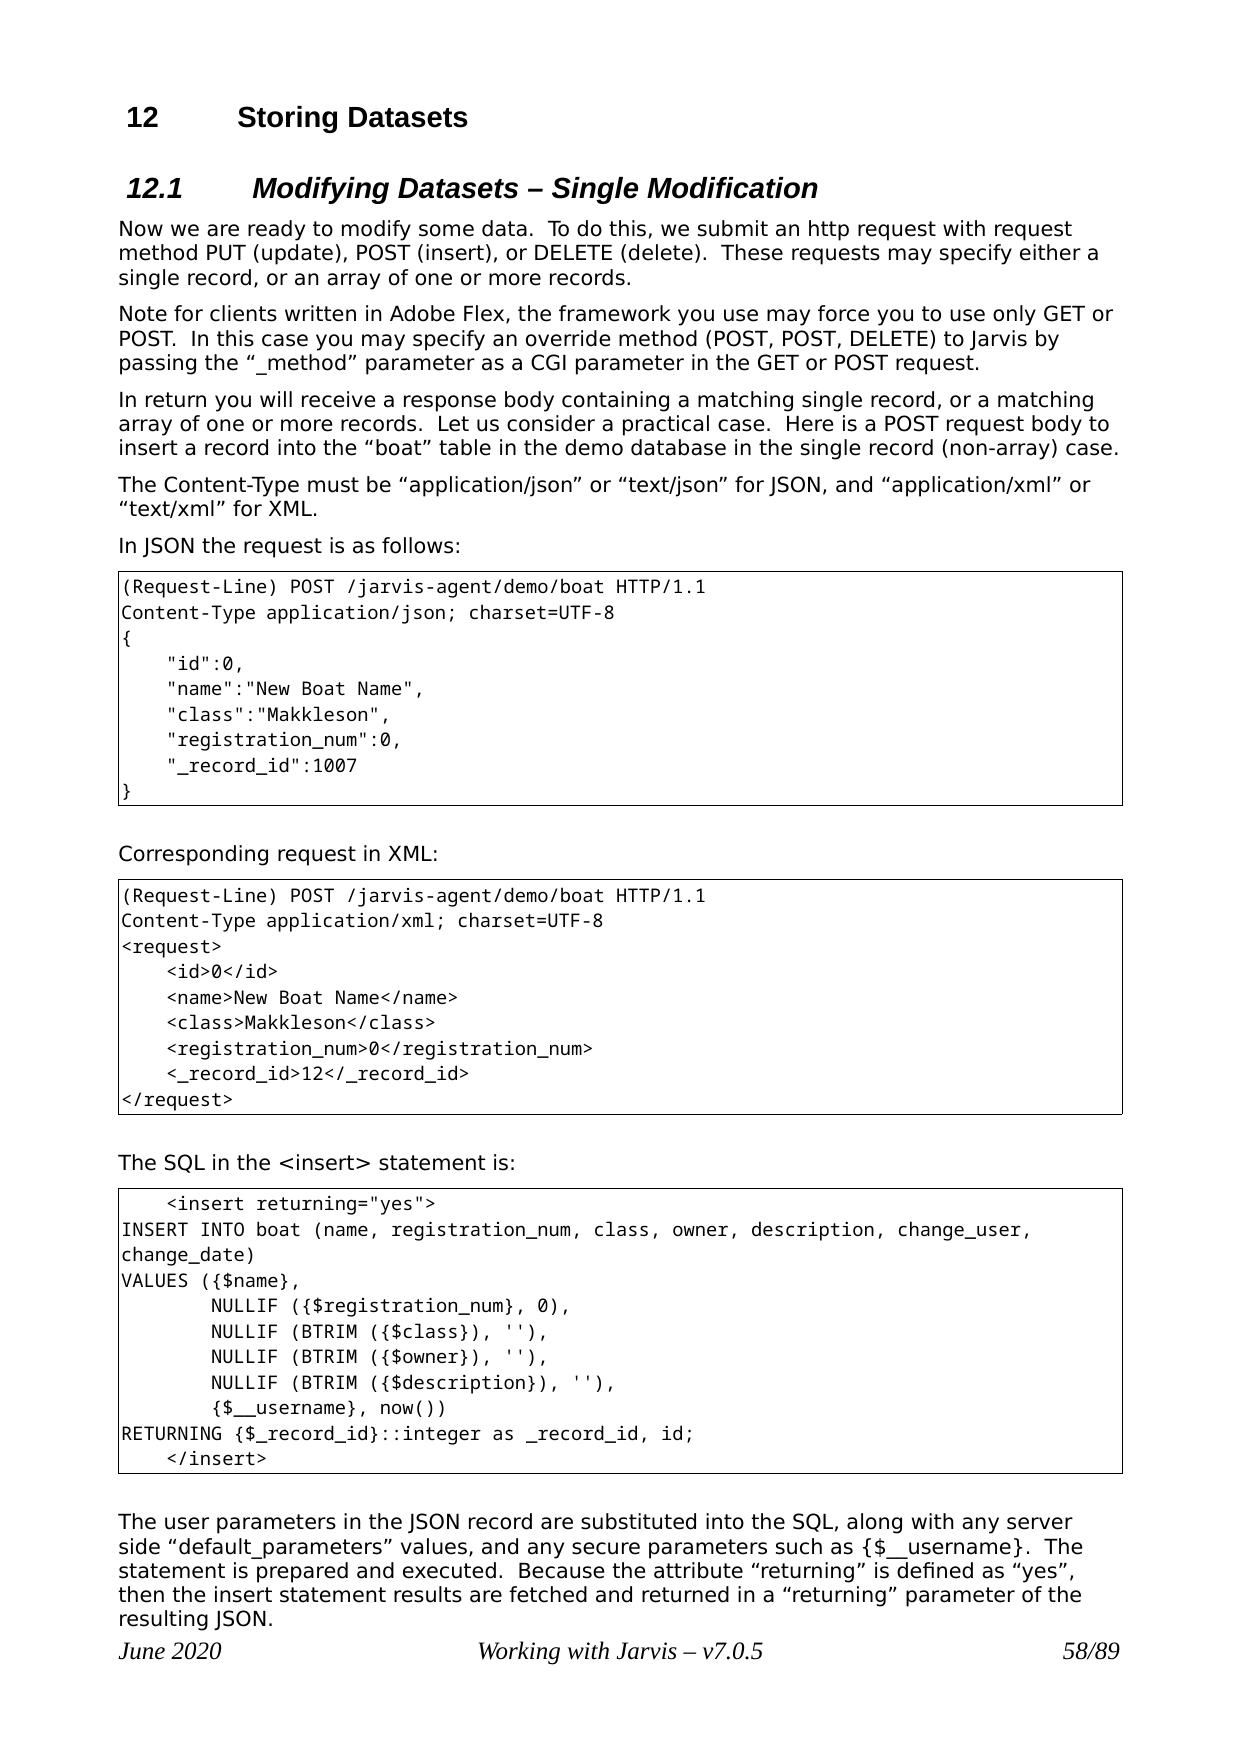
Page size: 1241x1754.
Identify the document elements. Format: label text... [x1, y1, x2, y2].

text Content-Type application/json; charset=UTF-8 [119, 596, 1122, 622]
text {$__username}, now()) [119, 1392, 1122, 1417]
text "id":0, [119, 647, 1122, 673]
text </request> [119, 1083, 1122, 1114]
text <insert returning="yes"> [119, 1189, 1122, 1213]
text NULLIF ({$registration_num}, 0), [119, 1290, 1122, 1315]
text The Content-Type must be “application/json” or “text/json” for JSON, and “application/xml” or “text/xml” for XML. [118, 473, 1122, 522]
text VALUES ({$name}, [119, 1264, 1122, 1290]
text <request> [119, 930, 1122, 956]
text Note for clients written in Adobe Flex, the framework you use may force you to use only GET or POST. In this case you may specify an override method (POST, POST, DELETE) to Jarvis by passing the “_method” parameter as a CGI parameter in the GET or POST request. [118, 302, 1122, 375]
text The user parameters in the JSON record are substituted into the SQL, along with any server side “default_parameters” values, and any secure parameters such as {$__username}. The statement is prepared and executed. Because the attribute “returning” is defined as “yes”, then the insert statement results are fetched and returned in a “returning” parameter of the resulting JSON. [118, 1510, 1122, 1632]
text RETURNING {$_record_id}::integer as _record_id, id; [119, 1417, 1122, 1443]
text The SQL in the <insert> statement is: [118, 1151, 1122, 1175]
text <_record_id>12</_record_id> [119, 1058, 1122, 1083]
subtitle Modifying Datasets – Single Modification [118, 171, 1122, 204]
text <class>Makkleson</class> [119, 1007, 1122, 1032]
text INSERT INTO boat (name, registration_num, class, owner, description, change_user, change_date) [119, 1213, 1122, 1264]
text NULLIF (BTRIM ({$description}), ''), [119, 1366, 1122, 1392]
subtitle Storing Datasets [118, 100, 1122, 133]
text <name>New Boat Name</name> [119, 981, 1122, 1007]
text <id>0</id> [119, 956, 1122, 981]
text Now we are ready to modify some data. To do this, we submit an http request with request method PUT (update), POST (insert), or DELETE (delete). These requests may specify either a single record, or an array of one or more records. [118, 217, 1122, 290]
text (Request-Line) POST /jarvis-agent/demo/boat HTTP/1.1 [119, 572, 1122, 596]
text "registration_num":0, "_record_id":1007 } [119, 724, 1122, 805]
text Corresponding request in XML: [118, 842, 1122, 867]
text NULLIF (BTRIM ({$class}), ''), [119, 1315, 1122, 1341]
text "name":"New Boat Name", [119, 673, 1122, 698]
text Content-Type application/xml; charset=UTF-8 [119, 905, 1122, 930]
text <registration_num>0</registration_num> [119, 1032, 1122, 1058]
text { [119, 622, 1122, 647]
text </insert> [119, 1443, 1122, 1473]
text In JSON the request is as follows: [118, 534, 1122, 558]
text "class":"Makkleson", [119, 698, 1122, 724]
text In return you will receive a response body containing a matching single record, or a matching array of one or more records. Let us consider a practical case. Here is a POST request body to insert a record into the “boat” table in the demo database in the single record (non-array) case. [118, 388, 1122, 461]
text (Request-Line) POST /jarvis-agent/demo/boat HTTP/1.1 [119, 880, 1122, 905]
text NULLIF (BTRIM ({$owner}), ''), [119, 1341, 1122, 1366]
